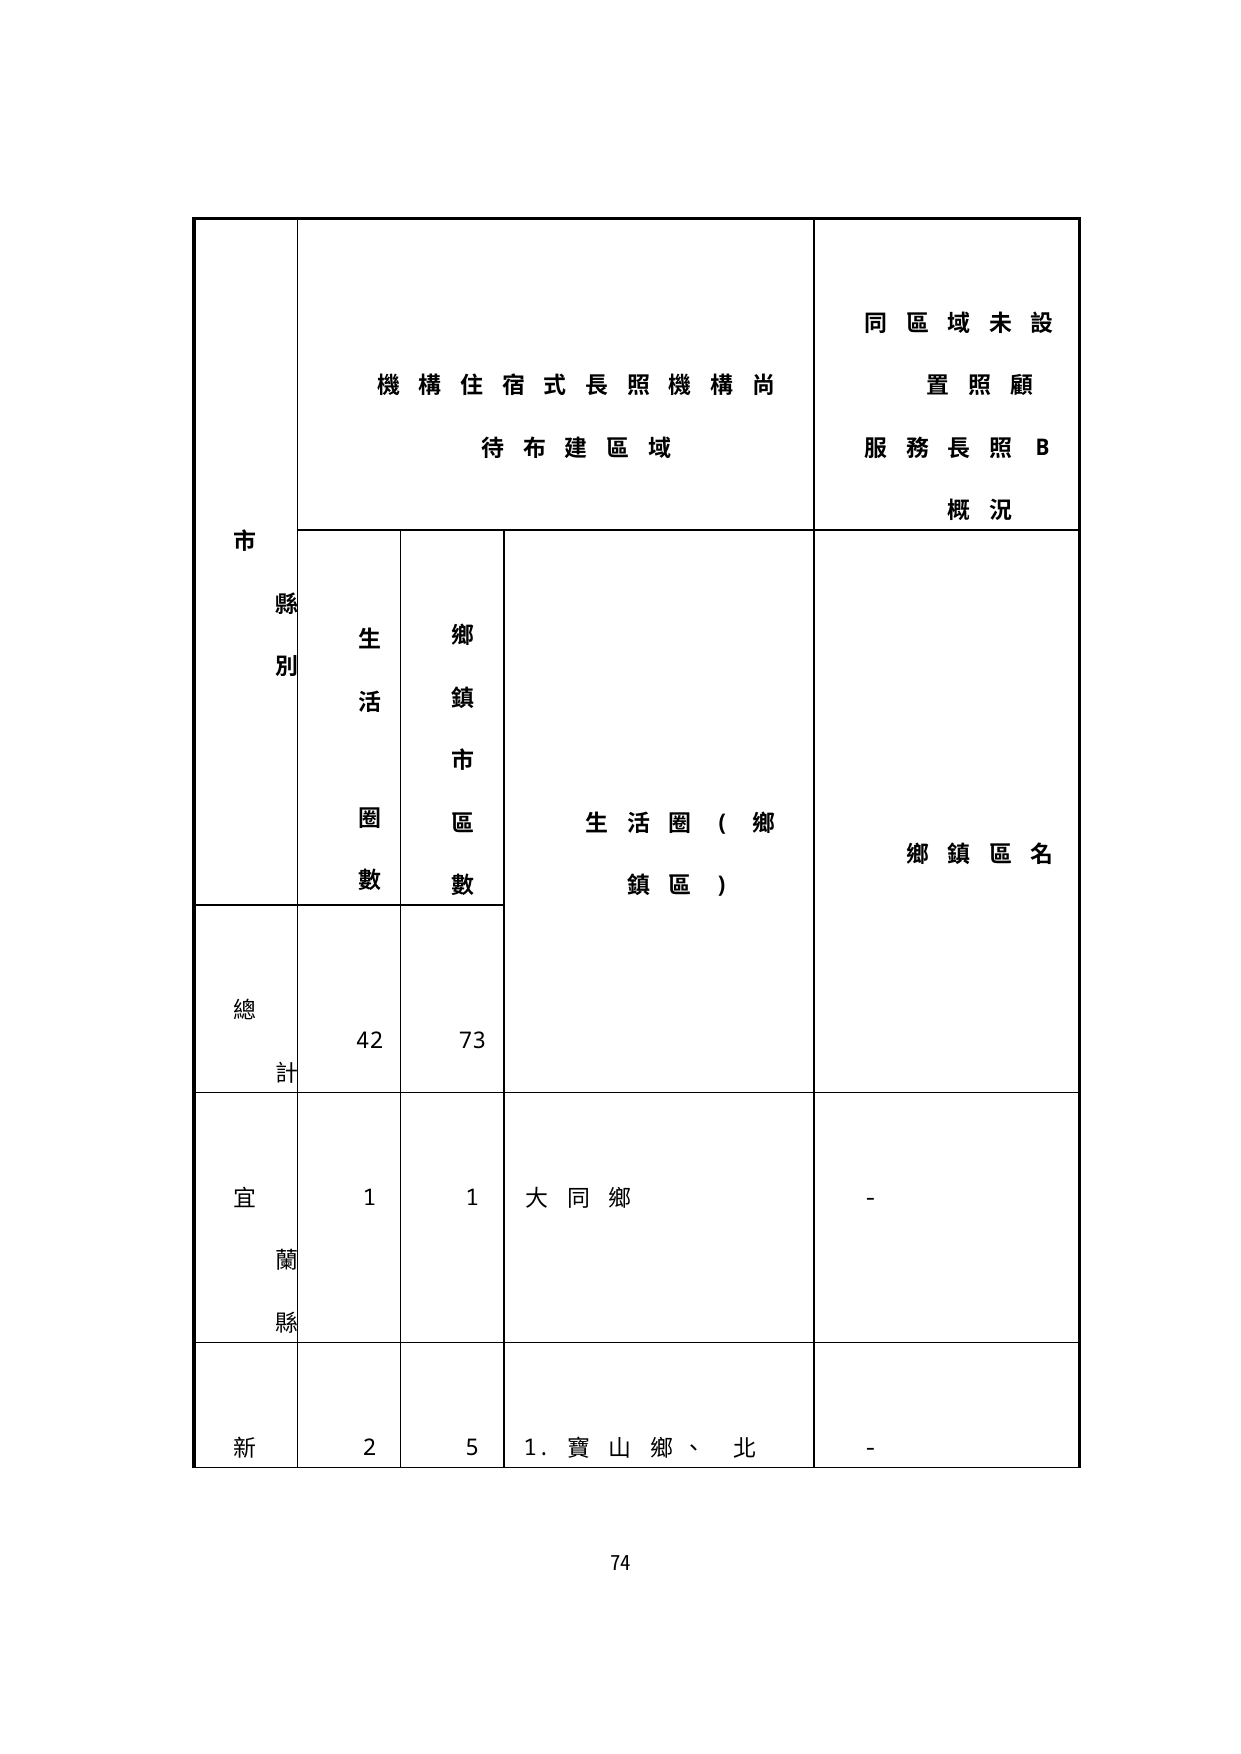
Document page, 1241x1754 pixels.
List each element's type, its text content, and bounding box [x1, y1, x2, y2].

table_cell 生活 圈數 [298, 531, 400, 904]
table_cell 1 [401, 1093, 503, 1342]
table_cell 1 [298, 1093, 400, 1342]
table_header 機構住宿式長照機構尚待布建區域 [298, 220, 813, 529]
table_cell 鄉鎮區名 [815, 531, 1078, 1092]
table_cell 73 [401, 906, 503, 1092]
table_cell 5 [401, 1343, 503, 1467]
table_cell - [815, 1343, 1078, 1467]
table_header 市縣別 [196, 220, 297, 904]
table_cell 總計 [196, 906, 297, 1092]
table_cell 鄉鎮 市區數 [401, 531, 503, 904]
table_cell 大同鄉 [505, 1093, 813, 1342]
table_header 同區域未設置照顧 服務長照B概況 [815, 220, 1078, 529]
table_cell 新 [196, 1343, 297, 1467]
table_cell 生活圈(鄉鎮區) [505, 531, 813, 1092]
table_cell 2 [298, 1343, 400, 1467]
table_cell 宜蘭縣 [196, 1093, 297, 1342]
table_cell 42 [298, 906, 400, 1092]
table_cell - [815, 1093, 1078, 1342]
table_cell 1.寶山鄉、北 [505, 1343, 813, 1467]
